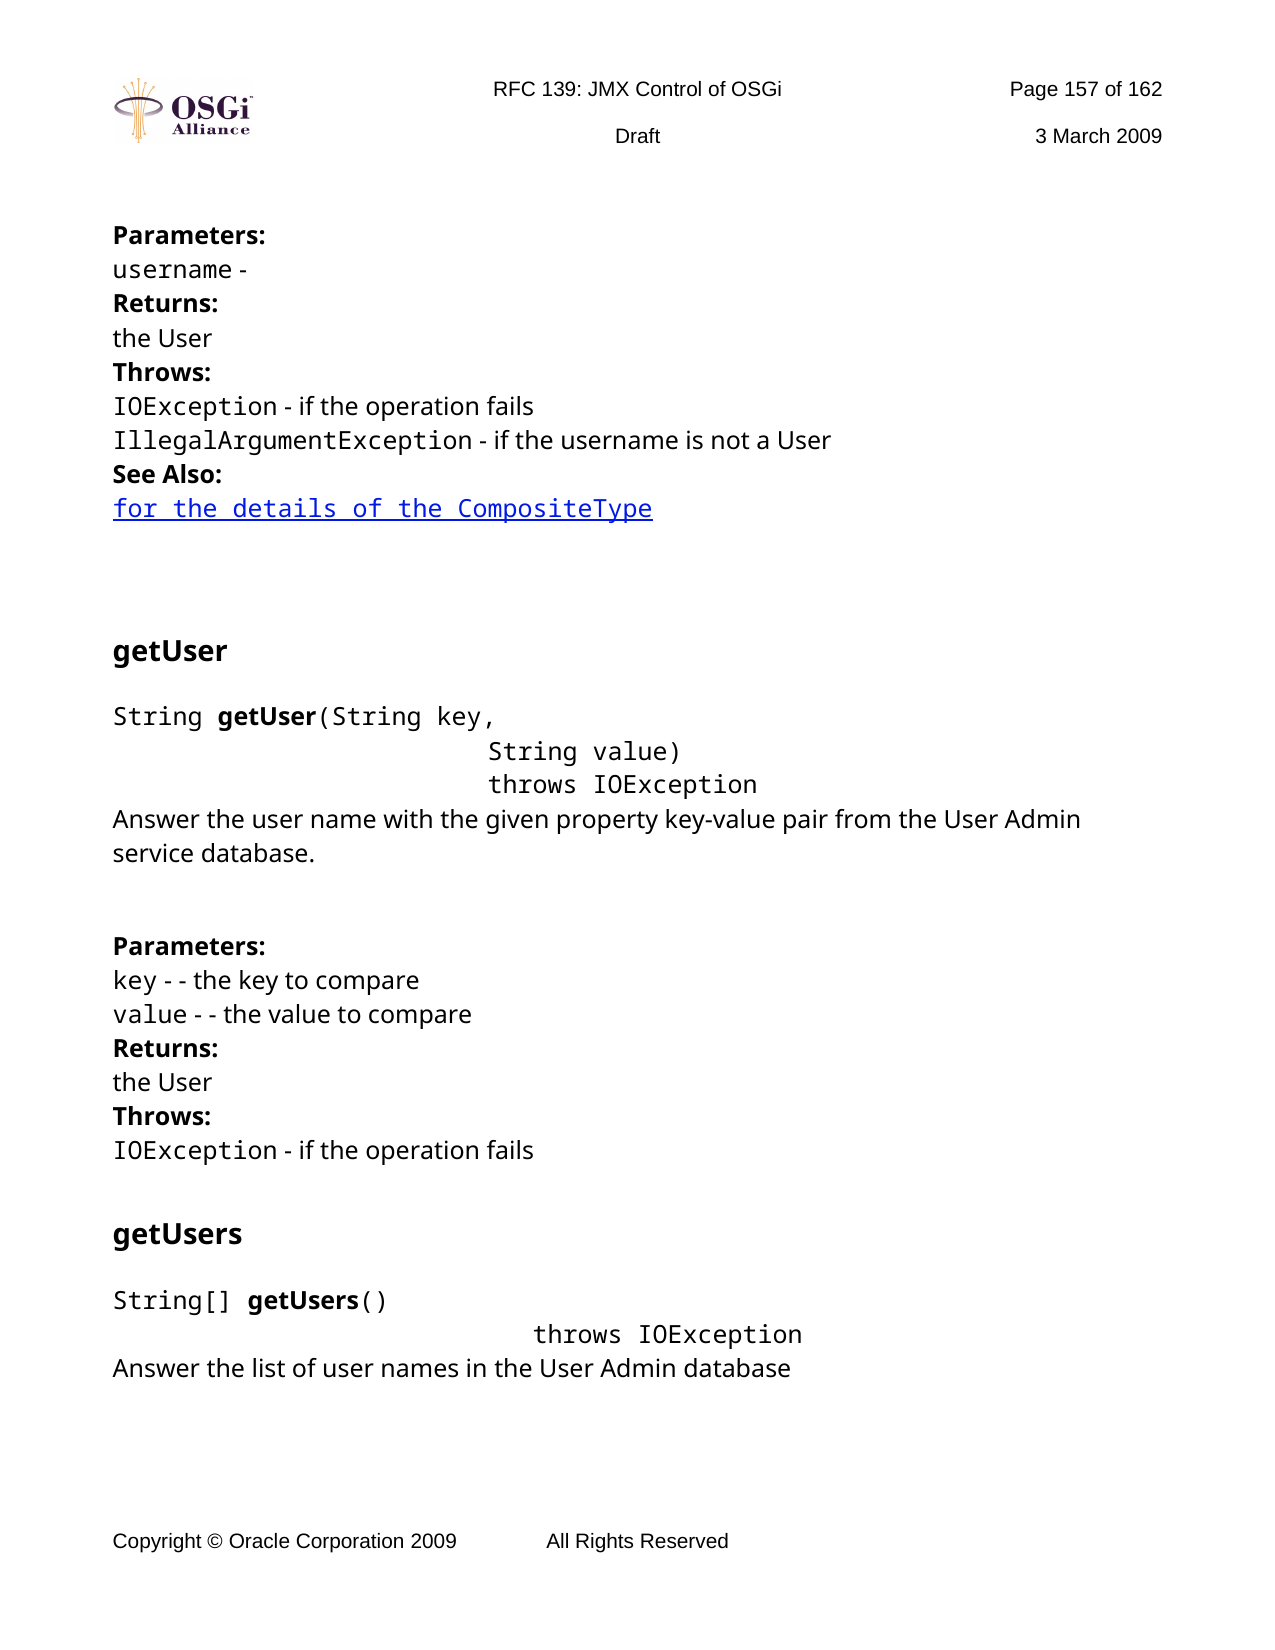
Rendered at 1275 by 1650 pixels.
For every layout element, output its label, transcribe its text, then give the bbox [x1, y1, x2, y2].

text the User [112, 320, 1162, 354]
text Throws: [112, 1099, 1162, 1133]
text Parameters: [112, 928, 1162, 962]
text key - - the key to compare [112, 962, 1162, 997]
text the User [112, 1065, 1162, 1099]
text Throws: [112, 354, 1162, 388]
text String[] getUsers() [112, 1282, 1162, 1316]
text Answer the list of user names in the User Admin database [112, 1350, 1162, 1384]
text value - - the value to compare [112, 997, 1162, 1031]
text IOException - if the operation fails [112, 1133, 1162, 1167]
text String getUser(String key, [112, 699, 1162, 733]
text username - [112, 252, 1162, 286]
text for the details of the CompositeType [112, 491, 1162, 524]
text String value) [112, 733, 1162, 767]
text getUsers [112, 1213, 1162, 1253]
text Returns: [112, 1031, 1162, 1065]
text Returns: [112, 286, 1162, 320]
text IOException - if the operation fails [112, 388, 1162, 422]
text throws IOException [112, 767, 1162, 801]
text Answer the user name with the given property key-value pair from the User Admin service database. [112, 801, 1162, 869]
text throws IOException [112, 1316, 1162, 1350]
text IllegalArgumentException - if the username is not a User [112, 422, 1162, 456]
picture [114, 78, 254, 143]
text getUser [112, 630, 1162, 670]
text See Also: [112, 456, 1162, 491]
text Parameters: [112, 218, 1162, 252]
